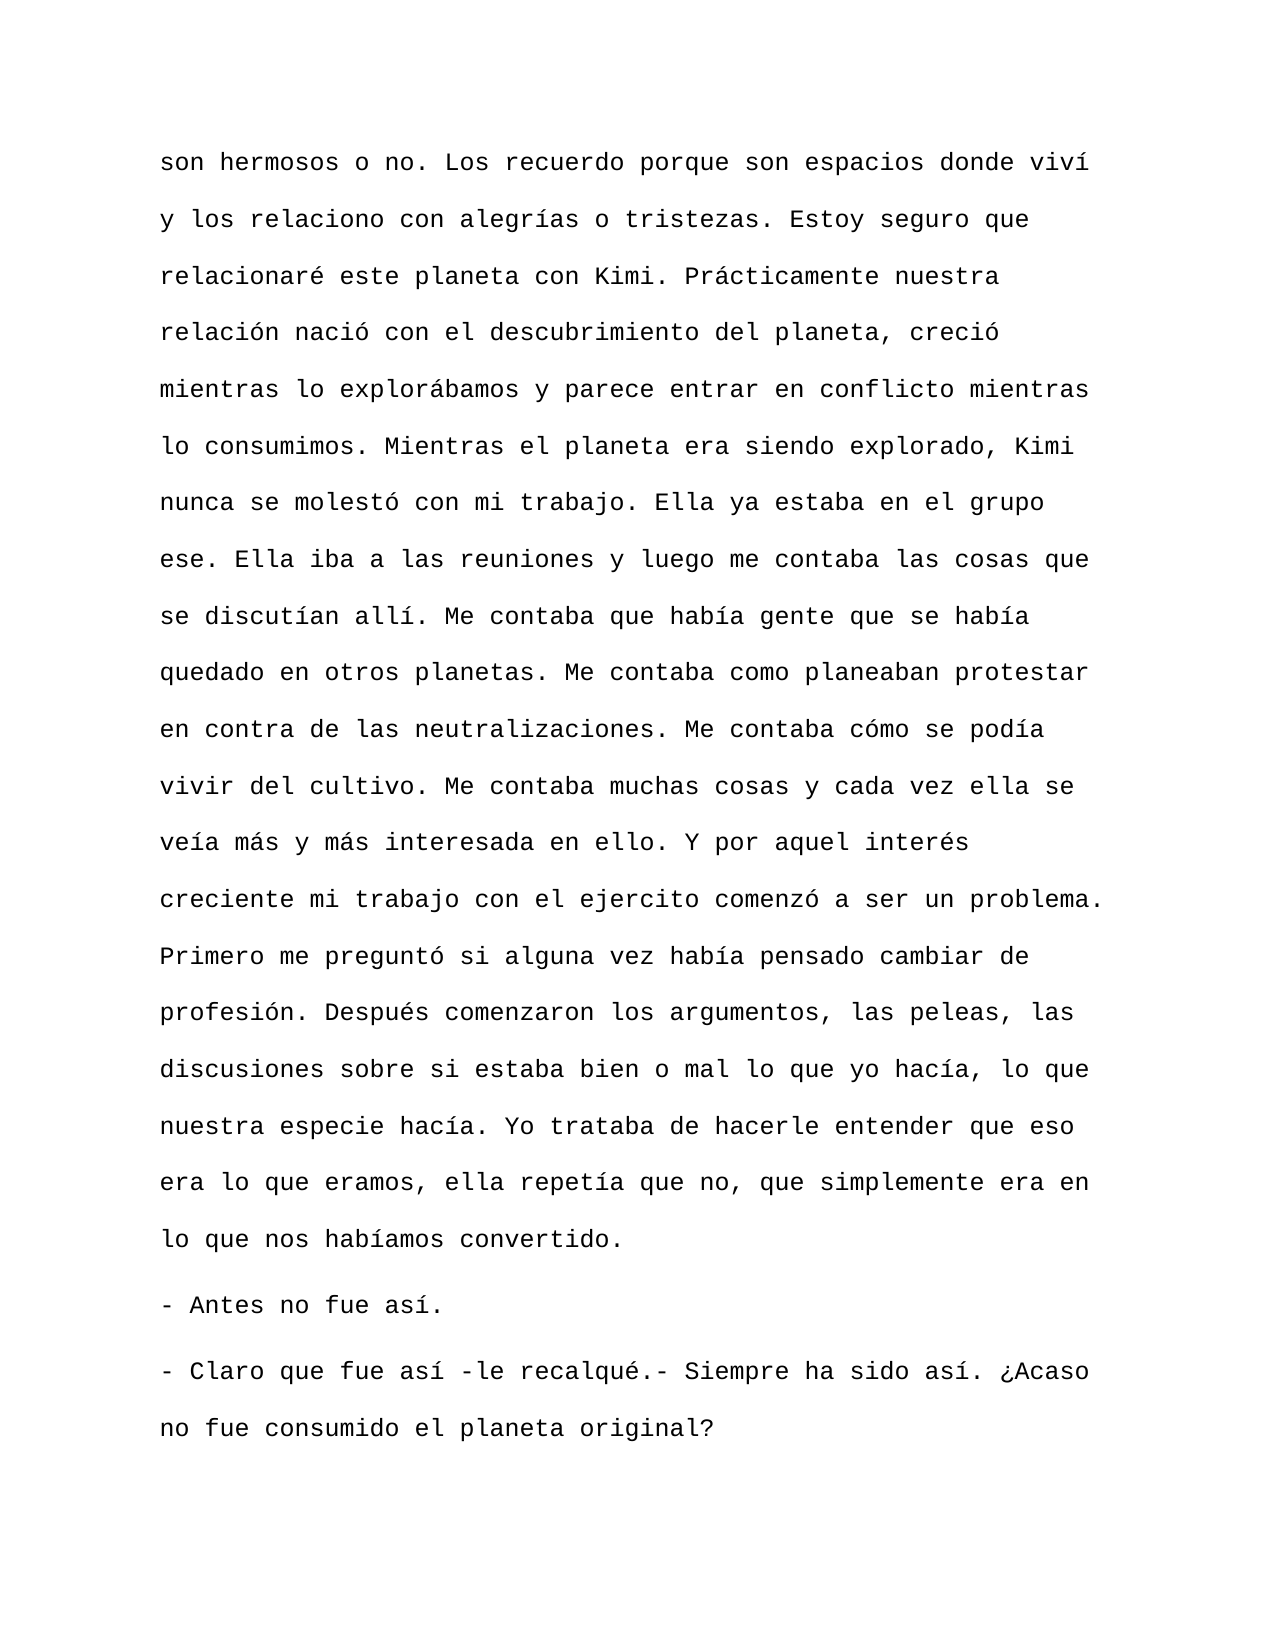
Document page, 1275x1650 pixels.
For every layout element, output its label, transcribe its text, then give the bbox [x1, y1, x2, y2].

text son hermosos o no. Los recuerdo porque son espacios donde viví y los relaciono con alegrías o tristezas. Estoy seguro que relacionaré este planeta con Kimi. Prácticamente nuestra relación nació con el descubrimiento del planeta, creció mientras lo explorábamos y parece entrar en conflicto mientras lo consumimos. Mientras el planeta era siendo explorado, Kimi nunca se molestó con mi trabajo. Ella ya estaba en el grupo ese. Ella iba a las reuniones y luego me contaba las cosas que se discutían allí. Me contaba que había gente que se había quedado en otros planetas. Me contaba como planeaban protestar en contra de las neutralizaciones. Me contaba cómo se podía vivir del cultivo. Me contaba muchas cosas y cada vez ella se veía más y más interesada en ello. Y por aquel interés creciente mi trabajo con el ejercito comenzó a ser un problema. Primero me preguntó si alguna vez había pensado cambiar de profesión. Después comenzaron los argumentos, las peleas, las discusiones sobre si estaba bien o mal lo que yo hacía, lo que nuestra especie hacía. Yo trataba de hacerle entender que eso era lo que eramos, ella repetía que no, que simplemente era en lo que nos habíamos convertido. [159, 150, 1116, 1255]
text - Antes no fue así. [159, 1293, 1116, 1321]
text - Claro que fue así -le recalqué.- Siempre ha sido así. ¿Acaso no fue consumido el planeta original? [159, 1359, 1116, 1444]
